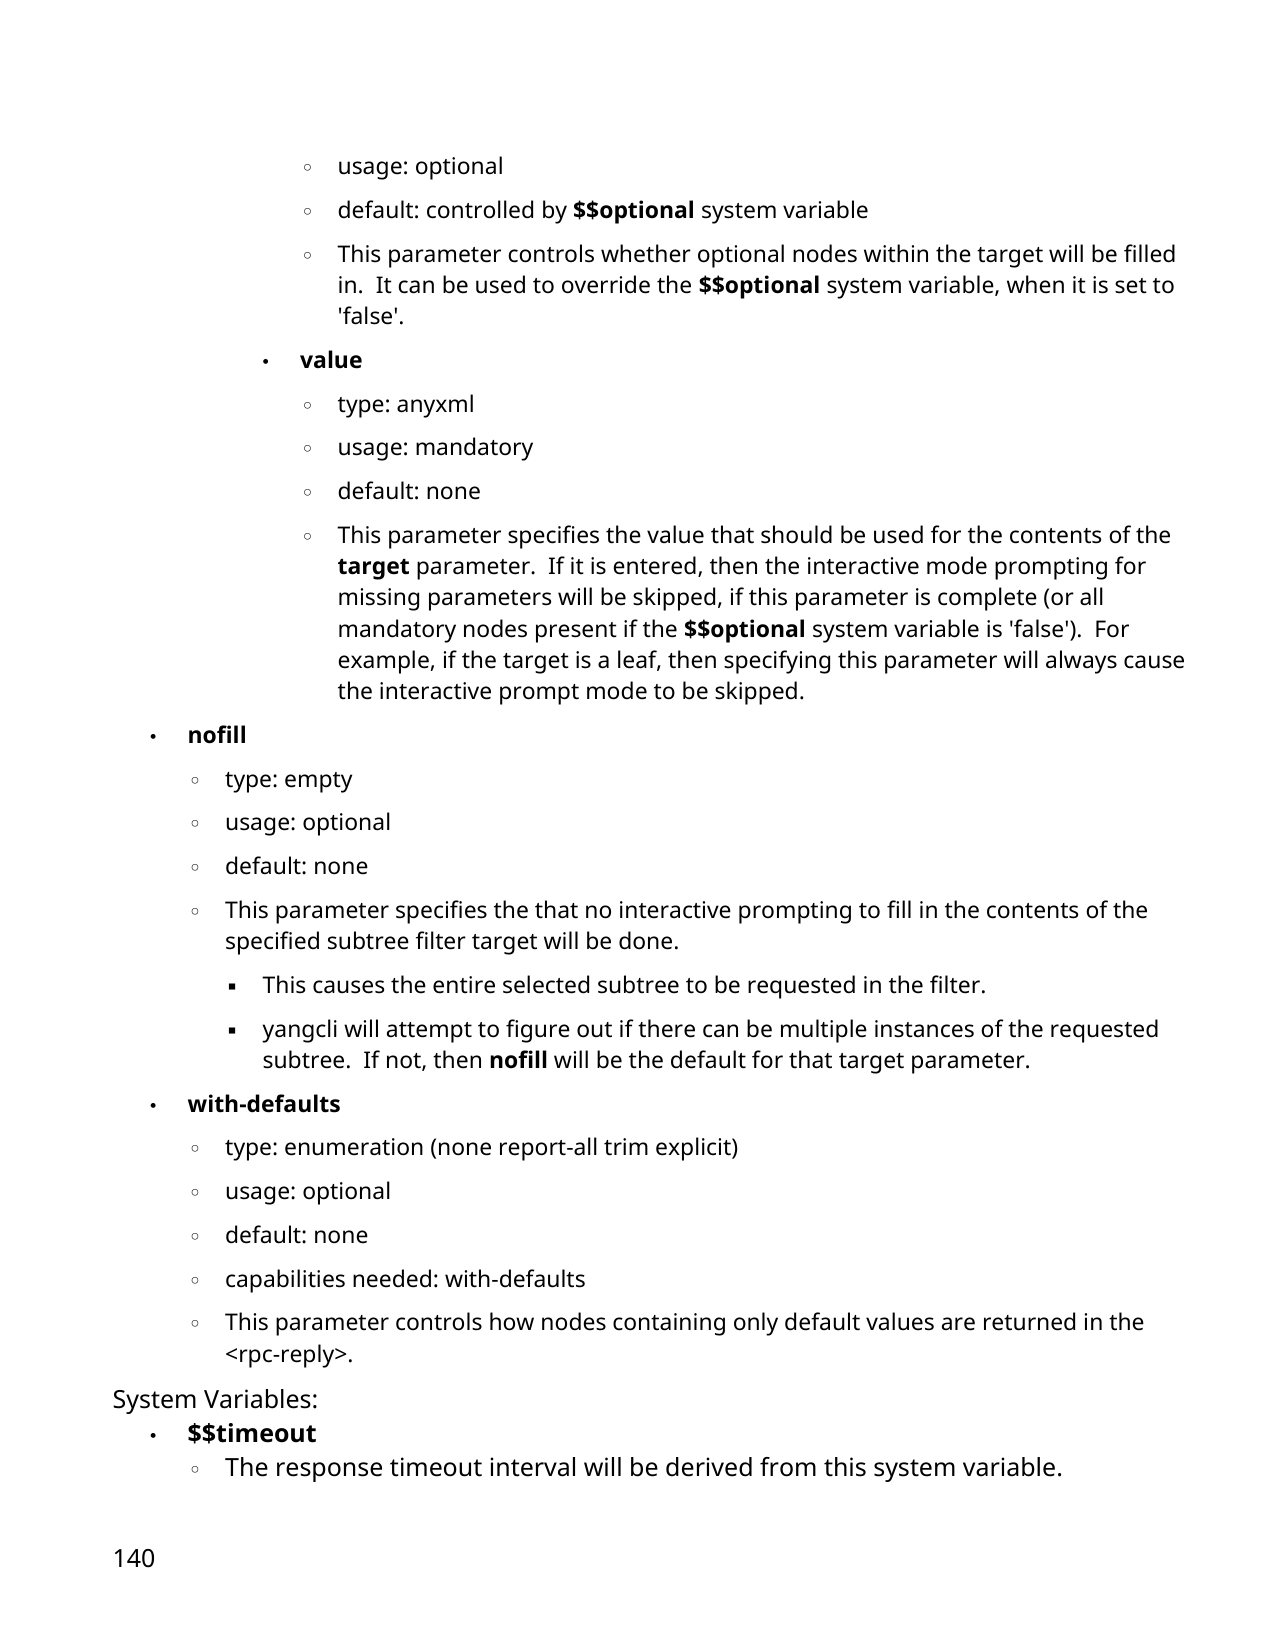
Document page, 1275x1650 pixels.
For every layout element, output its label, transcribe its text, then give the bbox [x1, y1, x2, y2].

list capabilities needed: with-defaults [187, 1262, 1200, 1294]
list The response timeout interval will be derived from this system variable. [187, 1449, 1200, 1483]
list This parameter specifies the that no interactive prompting to fill in the contents of the specified subtree filter target will be done. [187, 894, 1200, 956]
list usage: optional [300, 150, 1200, 181]
list value [262, 344, 1200, 375]
list This parameter controls how nodes containing only default values are returned in the <rpc-reply>. [187, 1306, 1200, 1369]
list This causes the entire selected subtree to be requested in the filter. [225, 969, 1200, 1000]
list $$timeout [150, 1415, 1200, 1449]
list usage: optional [187, 806, 1200, 837]
list yangcli will attempt to figure out if there can be multiple instances of the requested subtree. If not, then nofill will be the default for that target parameter. [225, 1012, 1200, 1075]
list type: empty [187, 762, 1200, 794]
list usage: optional [187, 1175, 1200, 1206]
list default: none [187, 850, 1200, 881]
list usage: mandatory [300, 431, 1200, 462]
list with-defaults [150, 1087, 1200, 1119]
list This parameter controls whether optional nodes within the target will be filled in. It can be used to override the $$optional system variable, when it is set to 'false'. [300, 237, 1200, 331]
list type: anyxml [300, 387, 1200, 419]
list default: none [300, 475, 1200, 506]
list This parameter specifies the value that should be used for the contents of the target parameter. If it is entered, then the interactive mode prompting for missing parameters will be skipped, if this parameter is complete (or all mandatory nodes present if the $$optional system variable is 'false'). For example, if the target is a leaf, then specifying this parameter will always cause the interactive prompt mode to be skipped. [300, 519, 1200, 706]
list default: none [187, 1219, 1200, 1250]
list default: controlled by $$optional system variable [300, 194, 1200, 225]
list type: enumeration (none report-all trim explicit) [187, 1131, 1200, 1162]
text System Variables: [112, 1381, 1200, 1415]
list nofill [150, 719, 1200, 750]
